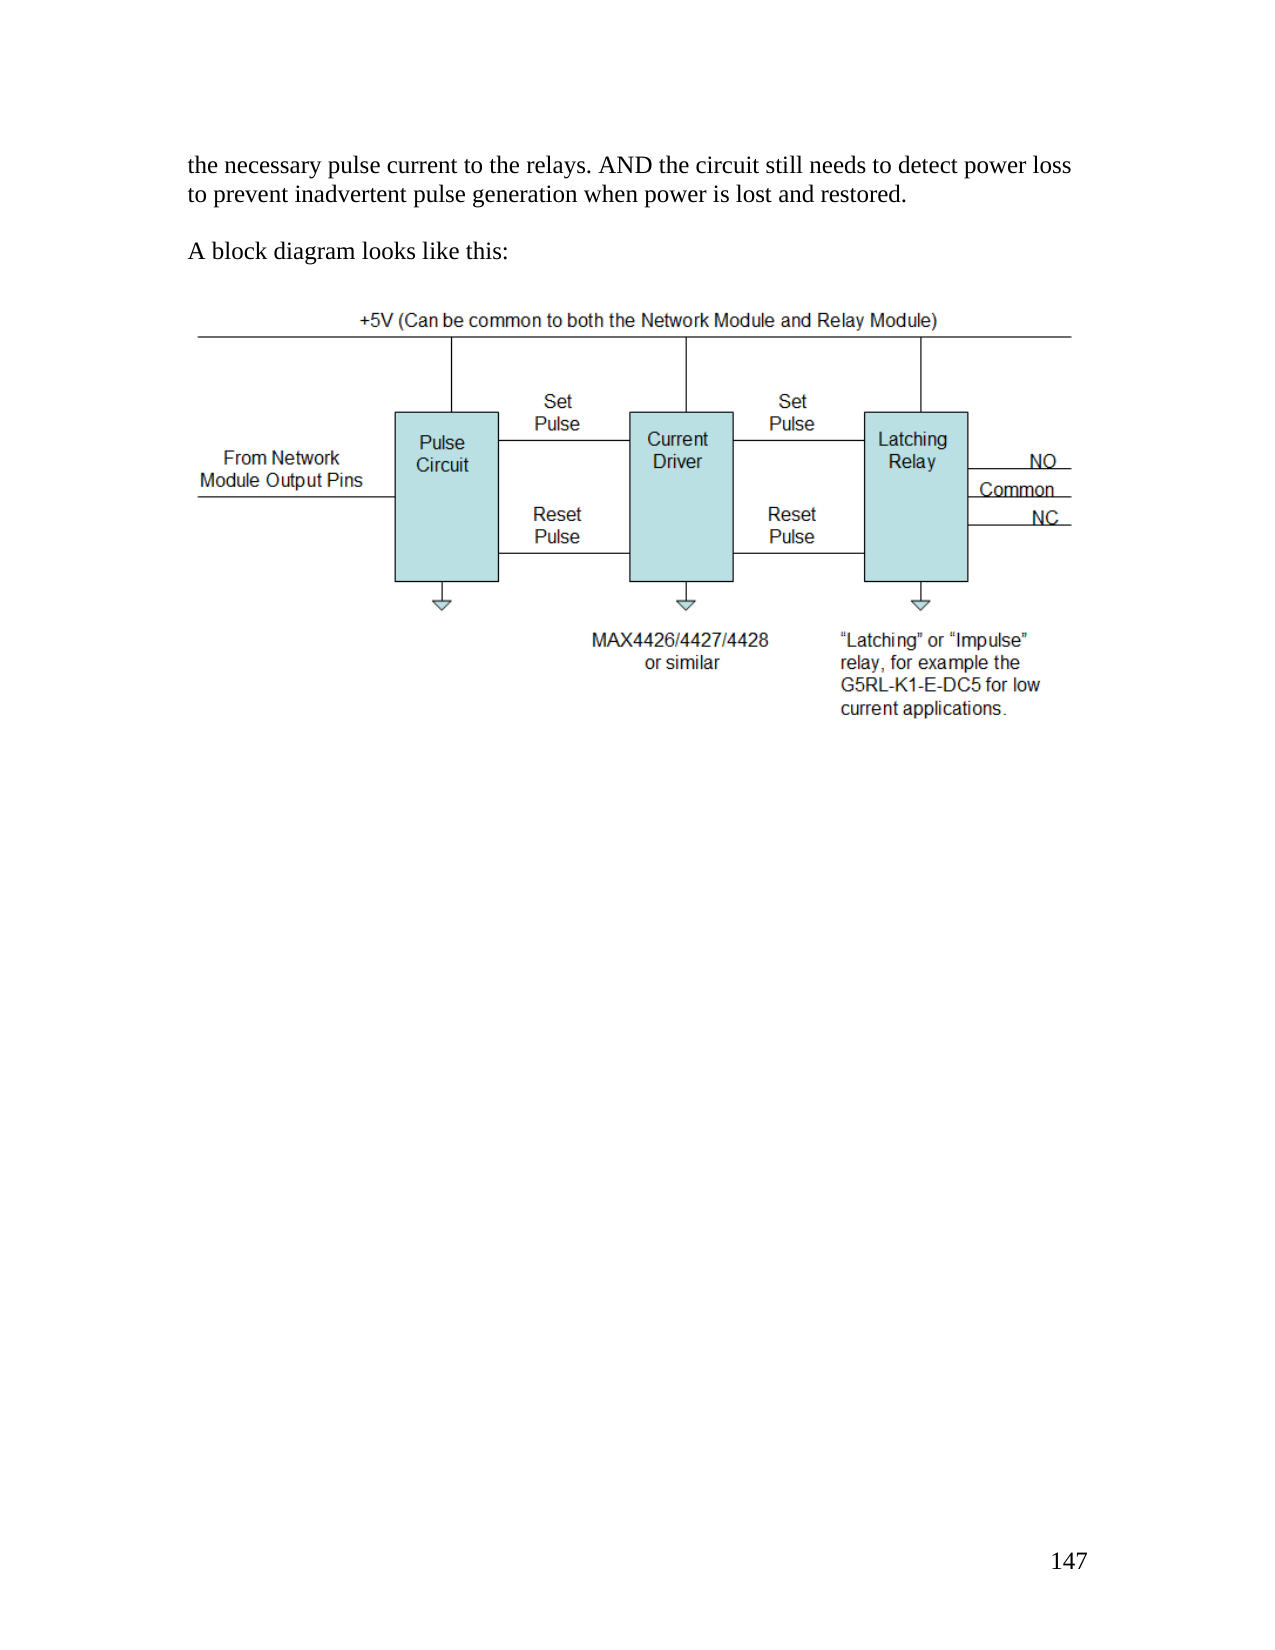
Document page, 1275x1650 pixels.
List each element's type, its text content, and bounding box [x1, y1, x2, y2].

text A block diagram looks like this: [187, 236, 1087, 265]
picture [187, 293, 1080, 735]
text the necessary pulse current to the relays. AND the circuit still needs to detect power loss to prevent inadvertent pulse generation when power is lost and restored. [187, 150, 1087, 207]
